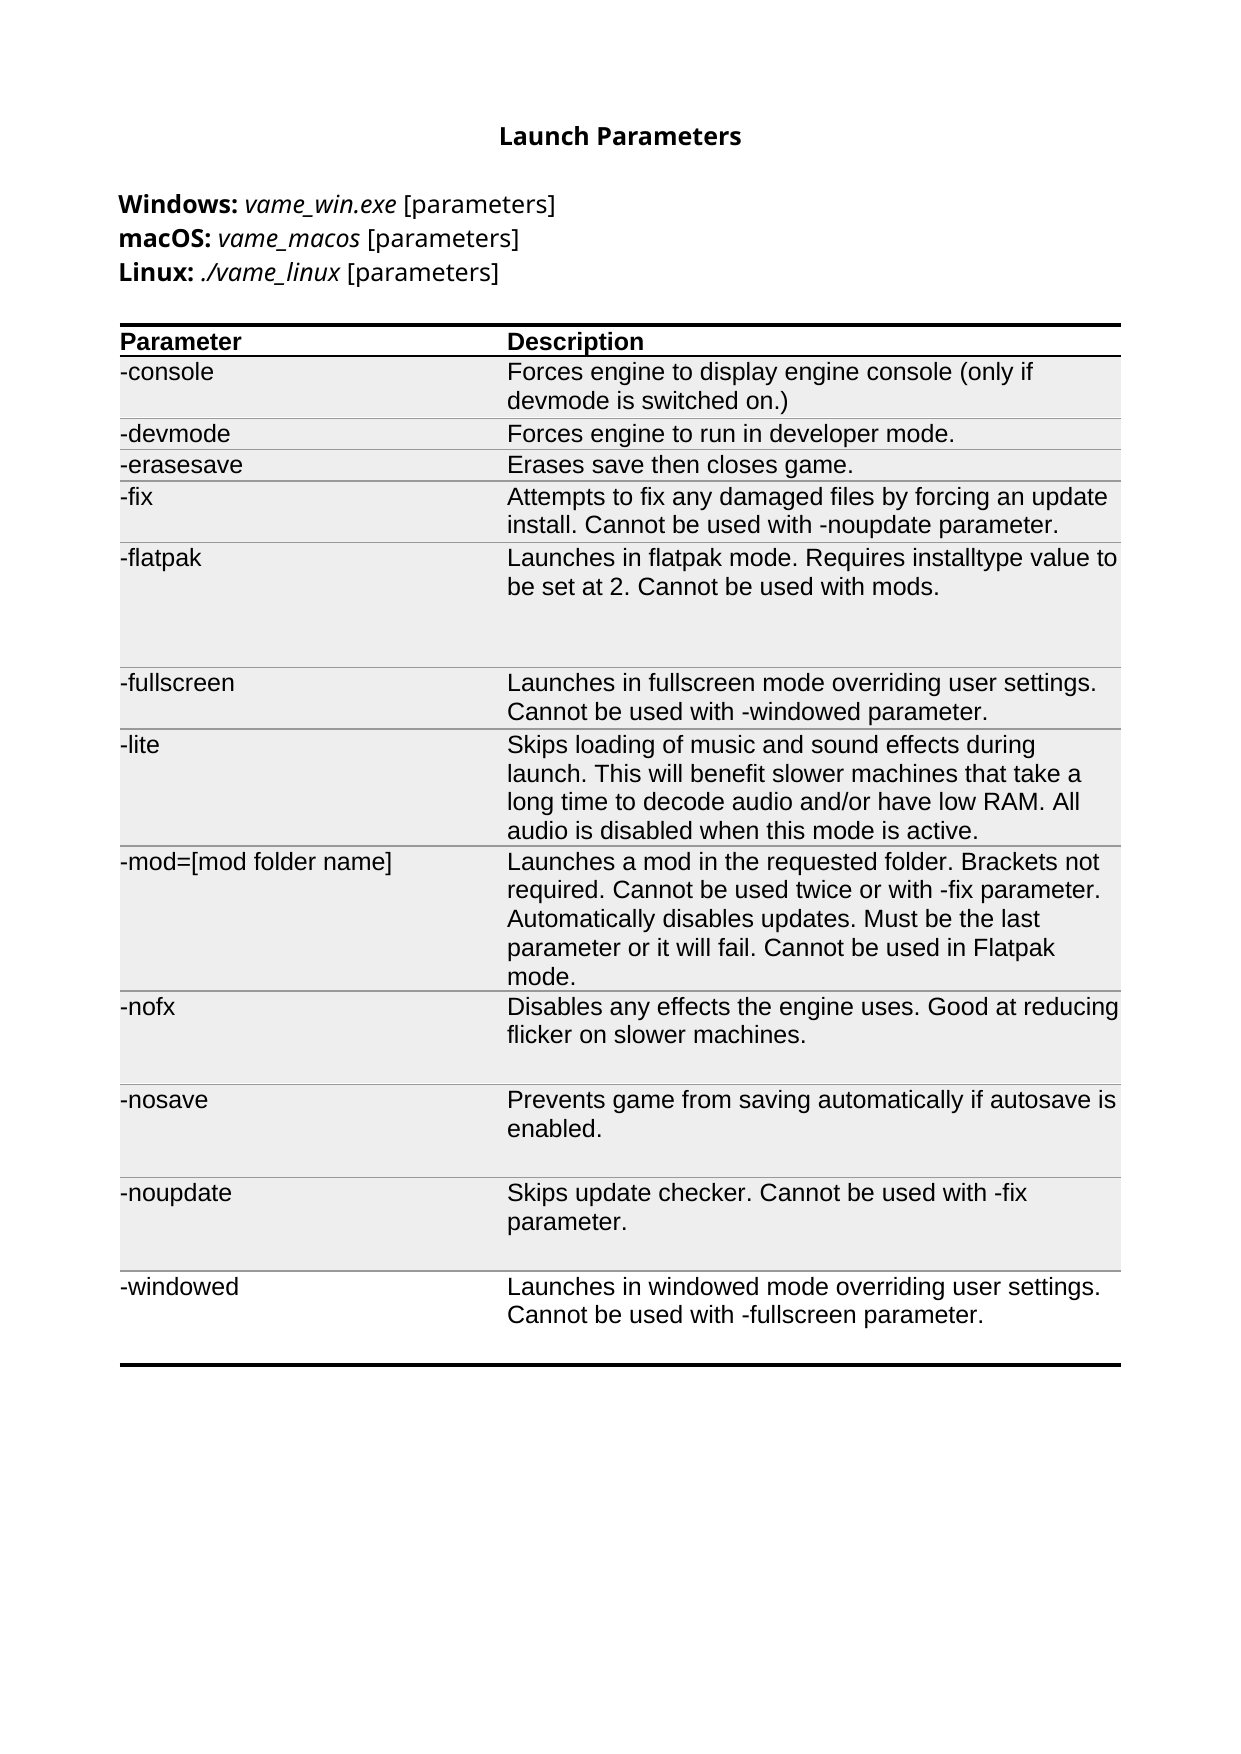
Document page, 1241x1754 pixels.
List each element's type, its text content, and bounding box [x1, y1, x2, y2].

table_header Description [507, 327, 1121, 355]
table_cell -nosave [120, 1085, 507, 1177]
table_cell -devmode [120, 419, 507, 449]
table_cell -mod=[mod folder name] [120, 847, 507, 990]
table_cell -lite [120, 730, 507, 845]
table_cell -nofx [120, 992, 507, 1083]
table_cell Launches in windowed mode overriding user settings. Cannot be used with -fullscreen parameter. [507, 1272, 1121, 1363]
table_cell Attempts to fix any damaged files by forcing an update install. Cannot be used with -noupdate parameter. [507, 482, 1121, 542]
table_cell Launches a mod in the requested folder. Brackets not required. Cannot be used twice or with -fix parameter. Automatically disables updates. Must be the last parameter or it will fail. Cannot be used in Flatpak mode. [507, 847, 1121, 990]
text macOS: vame_macos [parameters] [118, 220, 1122, 254]
text Windows: vame_win.exe [parameters] [118, 186, 1122, 220]
table_cell Forces engine to run in developer mode. [507, 419, 1121, 449]
table_cell -fix [120, 482, 507, 542]
table_cell Prevents game from saving automatically if autosave is enabled. [507, 1085, 1121, 1177]
table_cell Launches in flatpak mode. Requires installtype value to be set at 2. Cannot be used with mods. [507, 543, 1121, 666]
table_cell -erasesave [120, 450, 507, 480]
table_cell Erases save then closes game. [507, 450, 1121, 480]
table_cell -flatpak [120, 543, 507, 666]
table_cell Launches in fullscreen mode overriding user settings. Cannot be used with -windowed parameter. [507, 668, 1121, 728]
table_cell Disables any effects the engine uses. Good at reducing flicker on slower machines. [507, 992, 1121, 1083]
table_cell -console [120, 357, 507, 417]
text Linux: ./vame_linux [parameters] [118, 254, 1122, 288]
table_cell Skips update checker. Cannot be used with -fix parameter. [507, 1178, 1121, 1270]
table_cell -fullscreen [120, 668, 507, 728]
table_cell -noupdate [120, 1178, 507, 1270]
table_cell Skips loading of music and sound effects during launch. This will benefit slower machines that take a long time to decode audio and/or have low RAM. All audio is disabled when this mode is active. [507, 730, 1121, 845]
table_cell -windowed [120, 1272, 507, 1363]
table_cell Forces engine to display engine console (only if devmode is switched on.) [507, 357, 1121, 417]
subtitle Launch Parameters [118, 118, 1122, 152]
table_header Parameter [120, 327, 507, 355]
